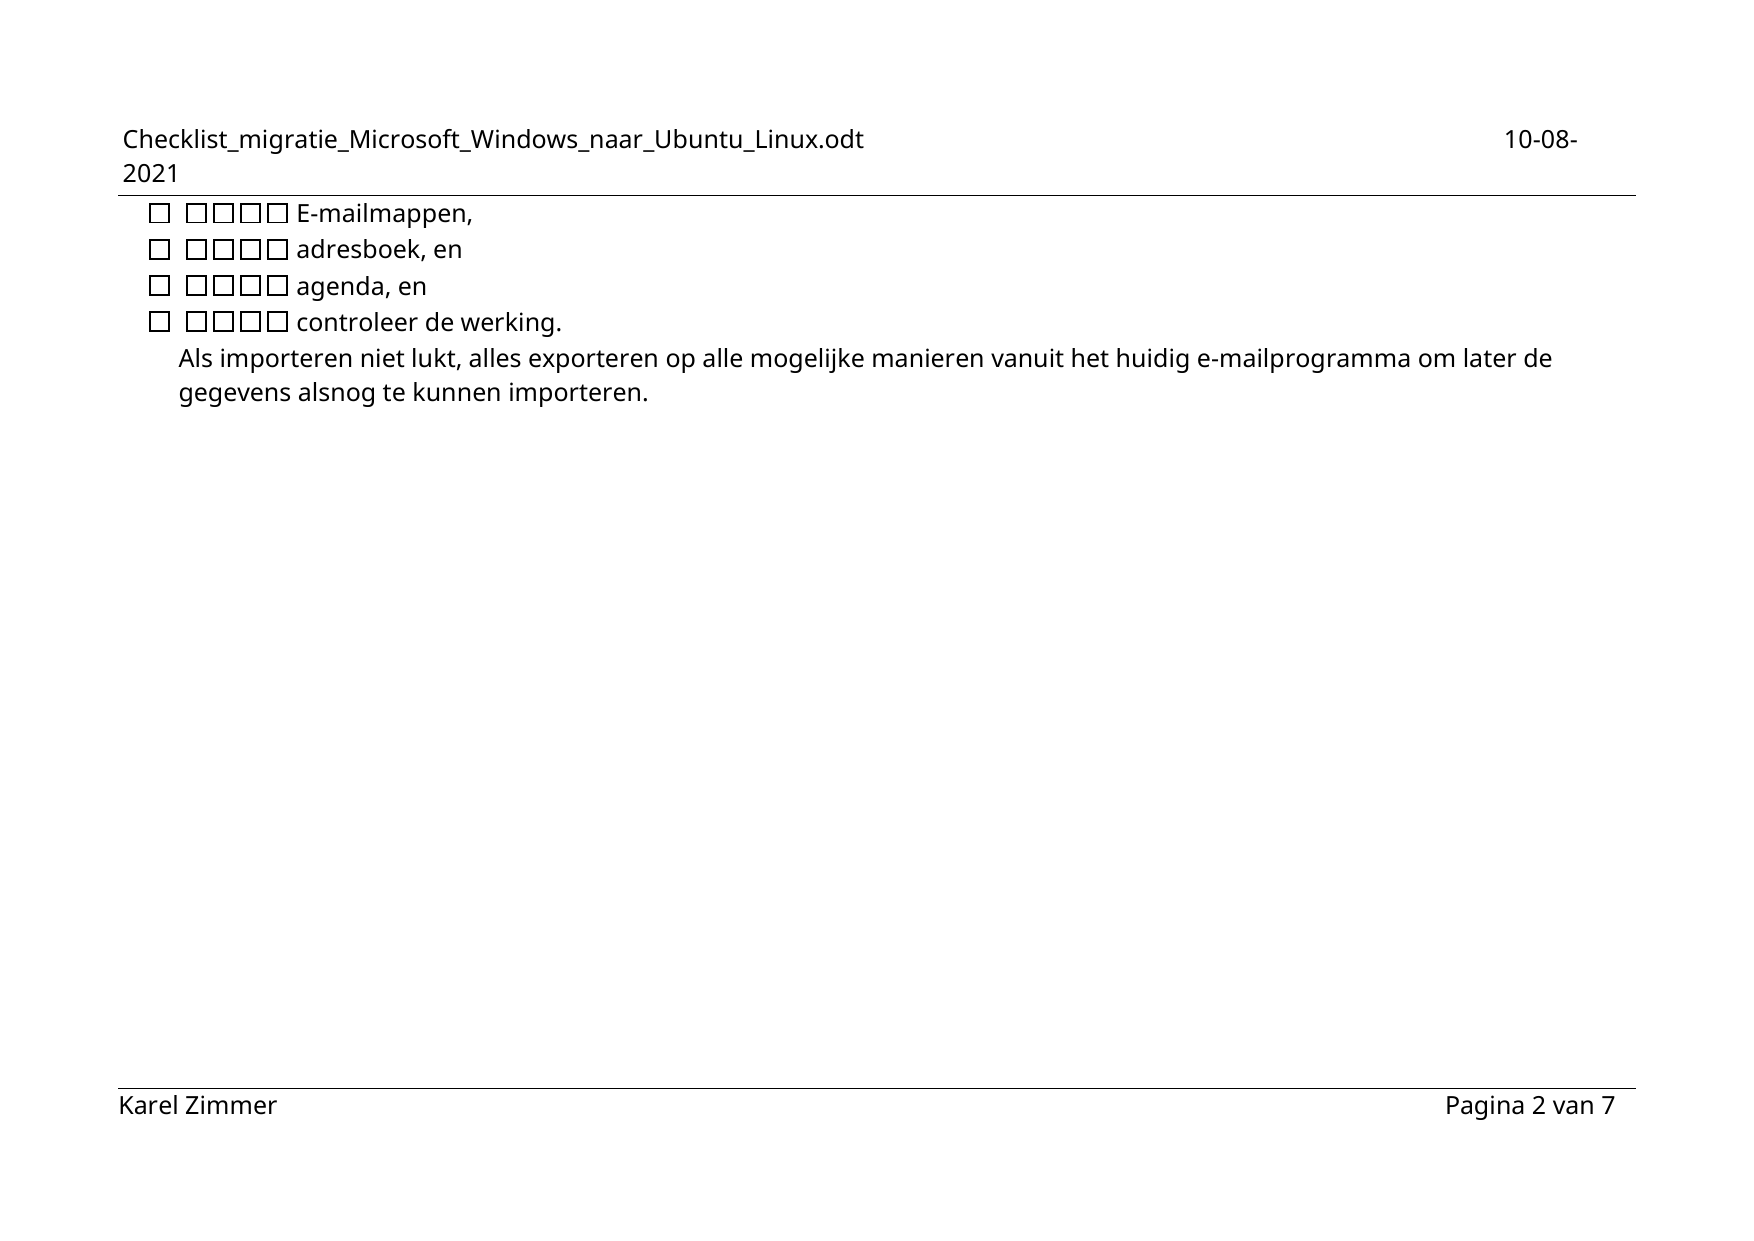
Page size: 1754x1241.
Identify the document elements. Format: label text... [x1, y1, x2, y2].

table_cell Als importeren niet lukt, alles exporteren op alle mogelijke manieren vanuit het huidig e-mailprogramma om later de gegevens alsnog te kunnen importeren. [177, 340, 1617, 410]
table_cell E-mailmappen, [177, 196, 1617, 231]
table_cell [141, 231, 177, 267]
table_cell [141, 196, 177, 231]
table_cell [141, 340, 177, 410]
table_cell [141, 268, 177, 304]
table_cell [141, 304, 177, 340]
table_cell adresboek, en [177, 231, 1617, 267]
table_cell controleer de werking. [177, 304, 1617, 340]
table_cell agenda, en [177, 268, 1617, 304]
